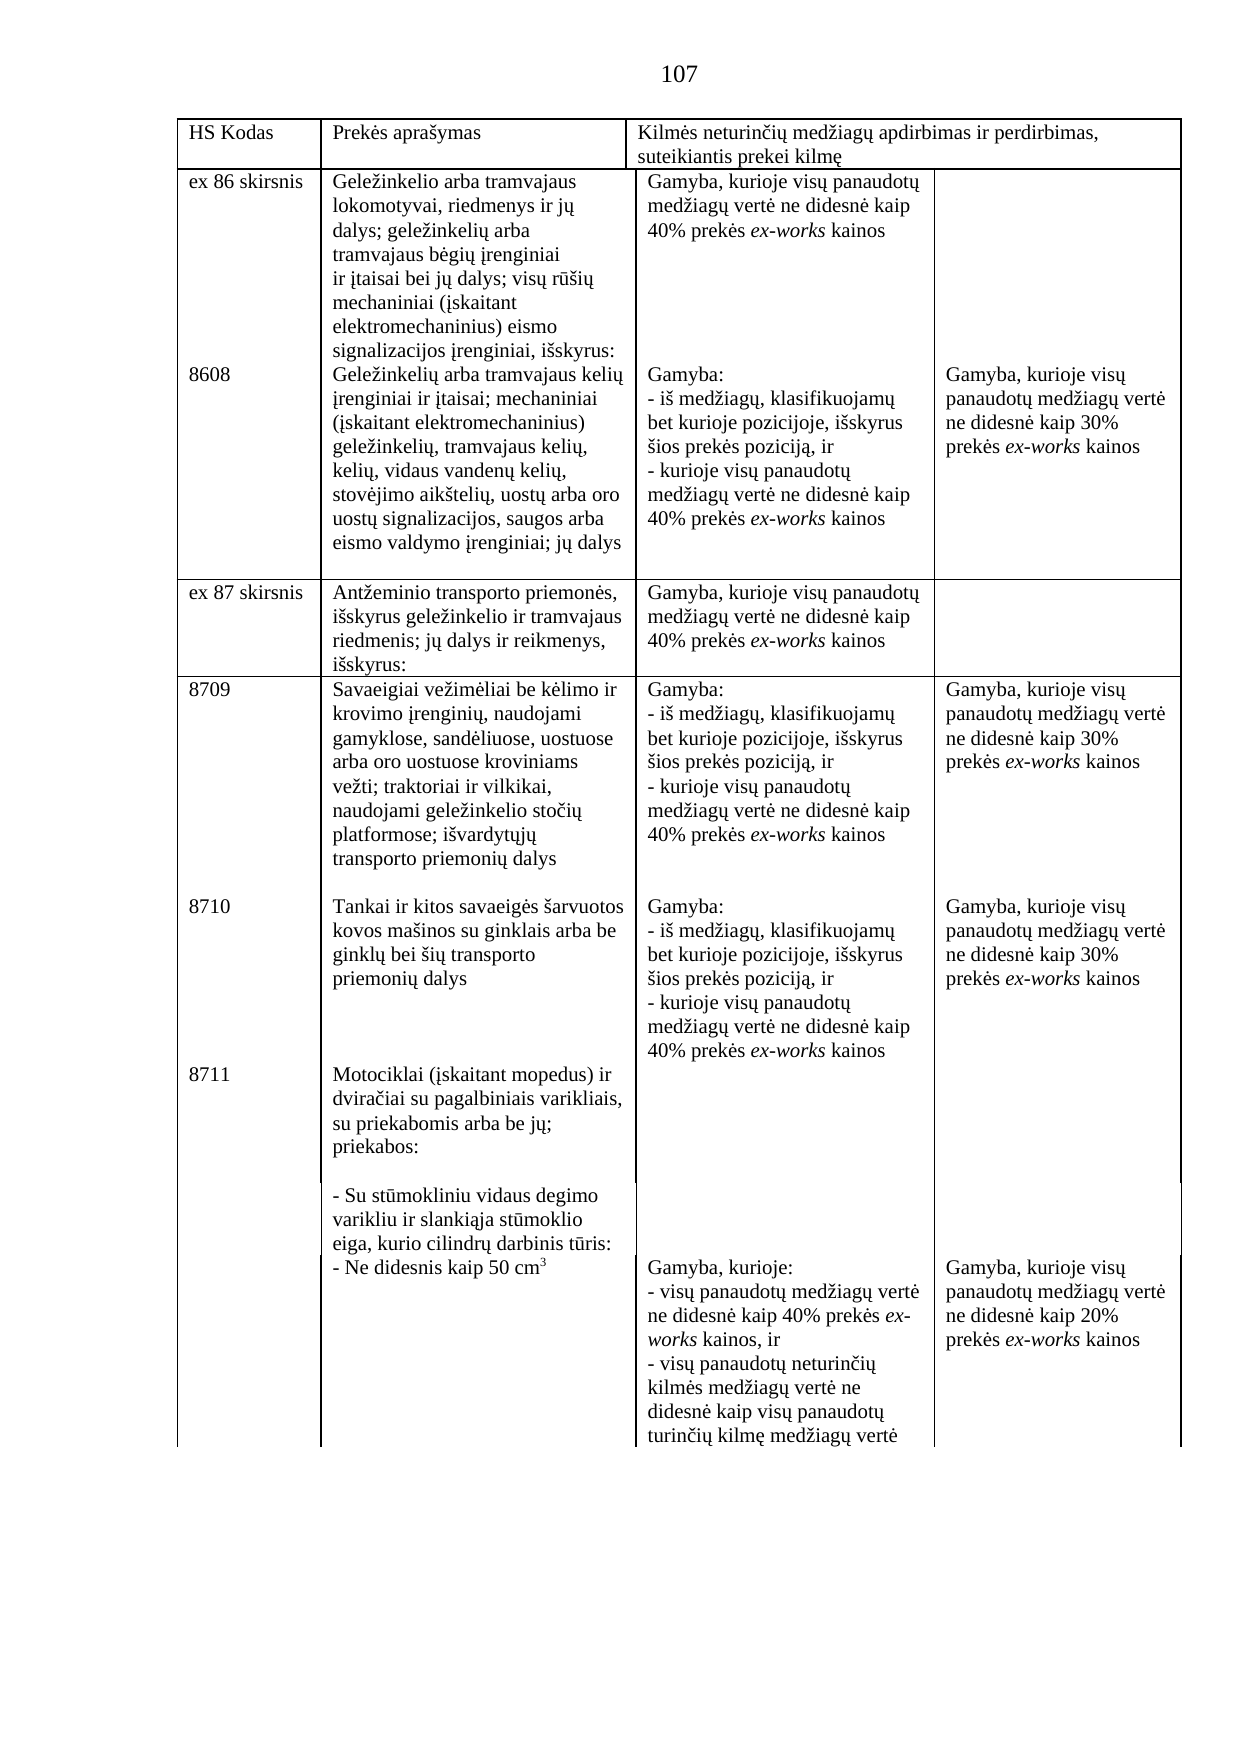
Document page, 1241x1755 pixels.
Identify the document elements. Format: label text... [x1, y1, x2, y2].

table_cell - Su stūmokliniu vidaus degimo varikliu ir slankiąja stūmoklio eiga, kurio cilindrų darbinis tūris: [322, 1183, 636, 1255]
table_cell Motociklai (įskaitant mopedus) ir dviračiai su pagalbiniais varikliais, su priekabomis arba be jų; priekabos: [322, 1062, 635, 1183]
table_cell Gamyba, kurioje visų panaudotų medžiagų vertė ne didesnė kaip 30% prekės ex-works kainos [935, 894, 1180, 1062]
table_cell - Ne didesnis kaip 50 cm3 [322, 1255, 635, 1447]
table_cell ex 86 skirsnis [178, 170, 320, 362]
table_cell Gamyba: - iš medžiagų, klasifikuojamų bet kurioje pozicijoje, išskyrus šios prekės poziciją, ir - kurioje visų panaudotų medžiagų vertė ne didesnė kaip 40% prekės ex-works kainos [637, 894, 934, 1062]
table_cell [935, 1062, 1180, 1183]
table_header HS Kodas [178, 120, 320, 168]
table_cell [935, 580, 1180, 676]
table_cell Gamyba: - iš medžiagų, klasifikuojamų bet kurioje pozicijoje, išskyrus šios prekės poziciją, ir - kurioje visų panaudotų medžiagų vertė ne didesnė kaip 40% prekės ex-works kainos [637, 362, 934, 578]
table_header Kilmės neturinčių medžiagų apdirbimas ir perdirbimas, suteikiantis prekei kilmę [627, 120, 1180, 168]
table_cell Gamyba, kurioje visų panaudotų medžiagų vertė ne didesnė kaip 30% prekės ex-works kainos [935, 677, 1180, 894]
table_cell Gamyba, kurioje: - visų panaudotų medžiagų vertė ne didesnė kaip 40% prekės ex-works kainos, ir - visų panaudotų neturinčių kilmės medžiagų vertė ne didesnė kaip visų panaudotų turinčių kilmę medžiagų vertė [637, 1255, 934, 1447]
table_cell ex 87 skirsnis [178, 580, 320, 676]
table_cell Gamyba, kurioje visų panaudotų medžiagų vertė ne didesnė kaip 40% prekės ex-works kainos [637, 580, 934, 676]
table_cell [935, 170, 1180, 362]
table_cell Antžeminio transporto priemonės, išskyrus geležinkelio ir tramvajaus riedmenis; jų dalys ir reikmenys, išskyrus: [322, 580, 635, 676]
table_cell [178, 1183, 321, 1255]
table_cell Geležinkelių arba tramvajaus kelių įrenginiai ir įtaisai; mechaniniai (įskaitant elektromechaninius) geležinkelių, tramvajaus kelių, kelių, vidaus vandenų kelių, stovėjimo aikštelių, uostų arba oro uostų signalizacijos, saugos arba eismo valdymo įrenginiai; jų dalys [322, 362, 635, 578]
table_cell Tankai ir kitos savaeigės šarvuotos kovos mašinos su ginklais arba be ginklų bei šių transporto priemonių dalys [322, 894, 635, 1062]
table_cell Gamyba, kurioje visų panaudotų medžiagų vertė ne didesnė kaip 40% prekės ex-works kainos [637, 170, 934, 362]
table_cell [178, 1255, 320, 1447]
table_cell Geležinkelio arba tramvajaus lokomotyvai, riedmenys ir jų dalys; geležinkelių arba tramvajaus bėgių įrenginiai ir įtaisai bei jų dalys; visų rūšių mechaniniai (įskaitant elektromechaninius) eismo signalizacijos įrenginiai, išskyrus: [322, 170, 635, 362]
table_cell 8710 [178, 894, 320, 1062]
table_cell [637, 1062, 934, 1183]
table_cell 8608 [178, 362, 320, 578]
table_cell Savaeigiai vežimėliai be kėlimo ir krovimo įrenginių, naudojami gamyklose, sandėliuose, uostuose arba oro uostuose kroviniams vežti; traktoriai ir vilkikai, naudojami geležinkelio stočių platformose; išvardytųjų transporto priemonių dalys [322, 677, 635, 894]
table_cell Gamyba, kurioje visų panaudotų medžiagų vertė ne didesnė kaip 20% prekės ex-works kainos [935, 1255, 1180, 1447]
table_cell 8709 [178, 677, 320, 894]
table_cell Gamyba: - iš medžiagų, klasifikuojamų bet kurioje pozicijoje, išskyrus šios prekės poziciją, ir - kurioje visų panaudotų medžiagų vertė ne didesnė kaip 40% prekės ex-works kainos [637, 677, 934, 894]
table_cell [637, 1183, 934, 1255]
table_header Prekės aprašymas [322, 120, 625, 168]
table_cell [935, 1183, 1181, 1255]
table_cell 8711 [178, 1062, 320, 1183]
table_cell Gamyba, kurioje visų panaudotų medžiagų vertė ne didesnė kaip 30% prekės ex-works kainos [935, 362, 1180, 578]
